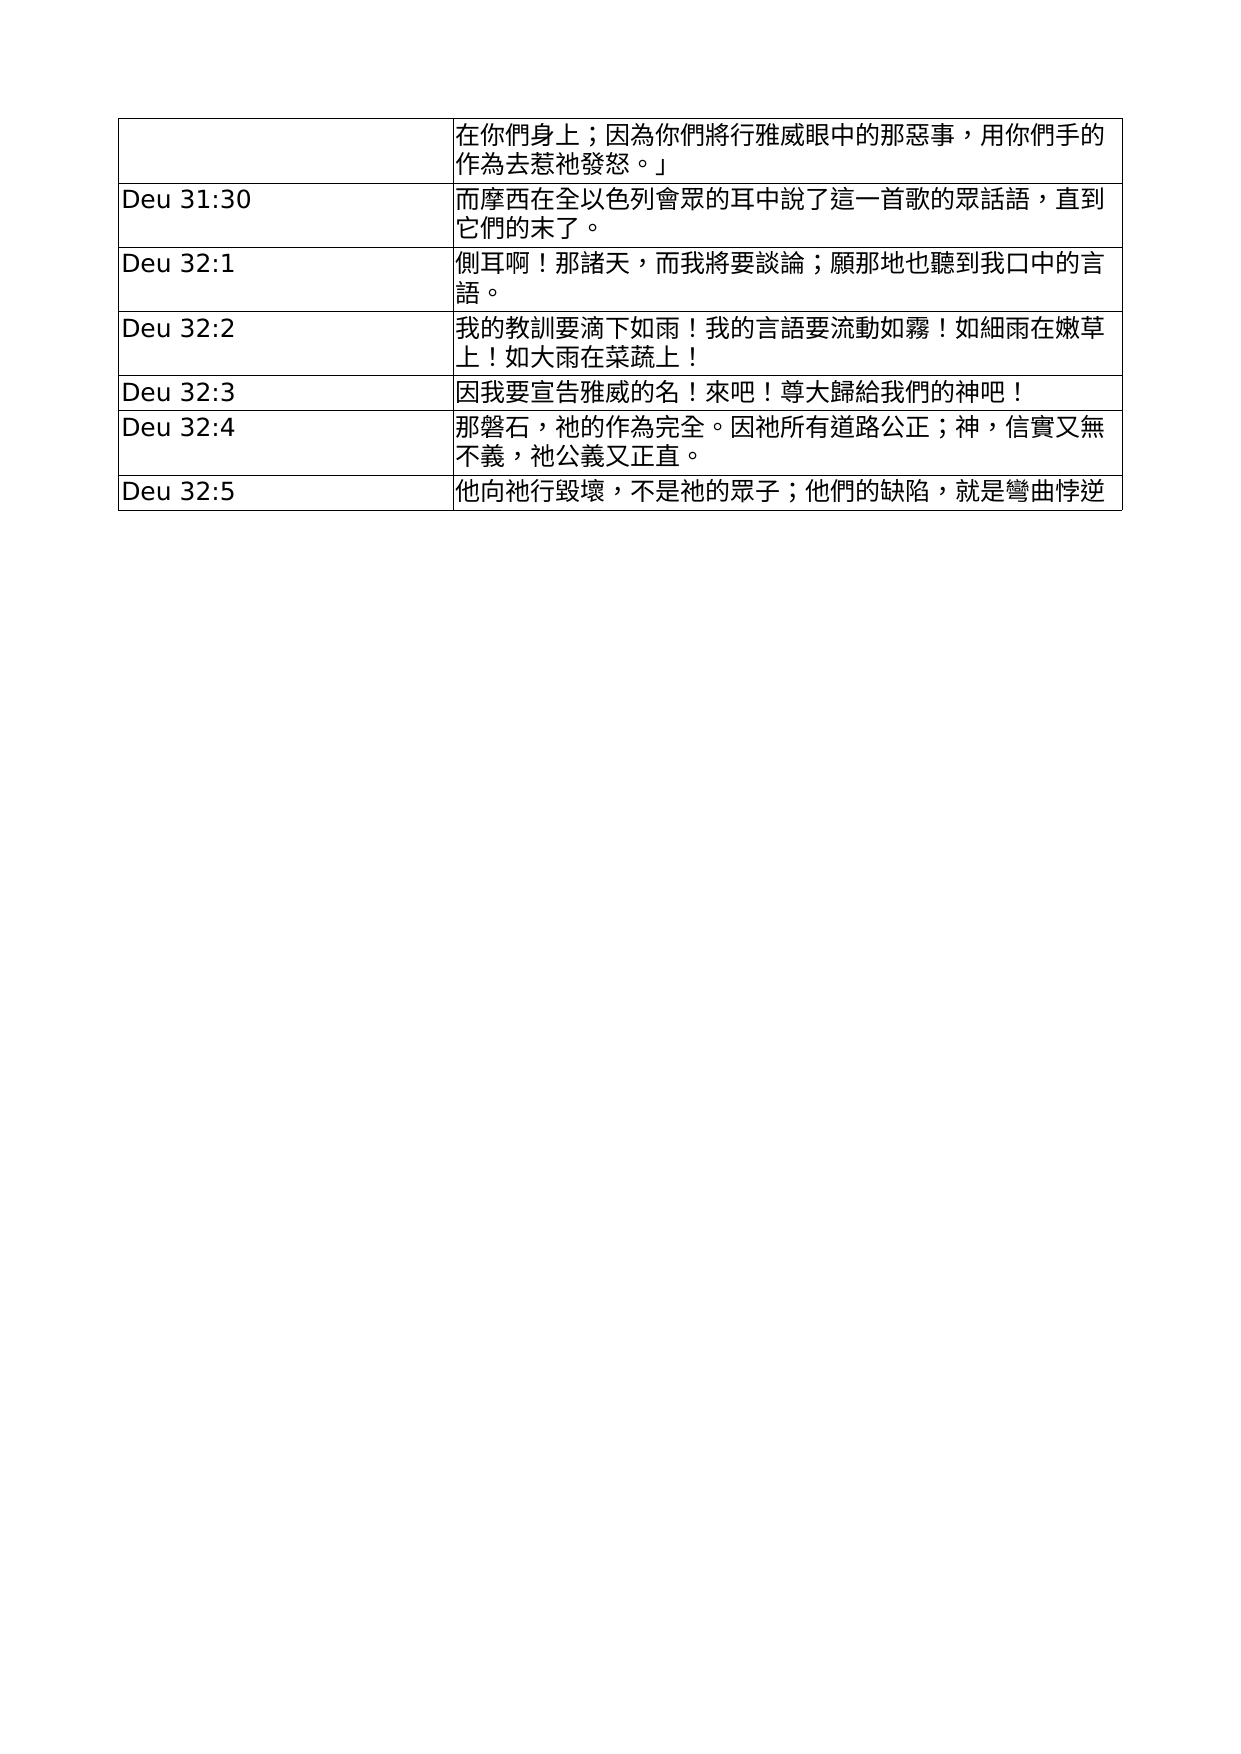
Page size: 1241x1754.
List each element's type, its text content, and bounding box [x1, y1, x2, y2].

table_cell Deu 32:5 [119, 476, 453, 510]
table_cell Deu 32:4 [119, 411, 453, 474]
table_cell 他向祂行毀壞，不是祂的眾子；他們的缺陷，就是彎曲悖逆 [454, 476, 1122, 510]
table_cell Deu 32:3 [119, 376, 453, 410]
table_cell [119, 119, 453, 182]
table_cell Deu 31:30 [119, 184, 453, 247]
table_cell 側耳啊！那諸天，而我將要談論；願那地也聽到我口中的言語。 [454, 248, 1122, 311]
table_cell 因我要宣告雅威的名！來吧！尊大歸給我們的神吧！ [454, 376, 1122, 410]
table_cell Deu 32:2 [119, 312, 453, 375]
table_cell 在你們身上；因為你們將行雅威眼中的那惡事，用你們手的作為去惹祂發怒。」 [454, 119, 1122, 182]
table_cell 我的教訓要滴下如雨！我的言語要流動如霧！如細雨在嫩草上！如大雨在菜蔬上！ [454, 312, 1122, 375]
table_cell Deu 32:1 [119, 248, 453, 311]
table_cell 而摩西在全以色列會眾的耳中說了這一首歌的眾話語，直到它們的末了。 [454, 184, 1122, 247]
table_cell 那磐石，祂的作為完全。因祂所有道路公正；神，信實又無不義，祂公義又正直。 [454, 411, 1122, 474]
